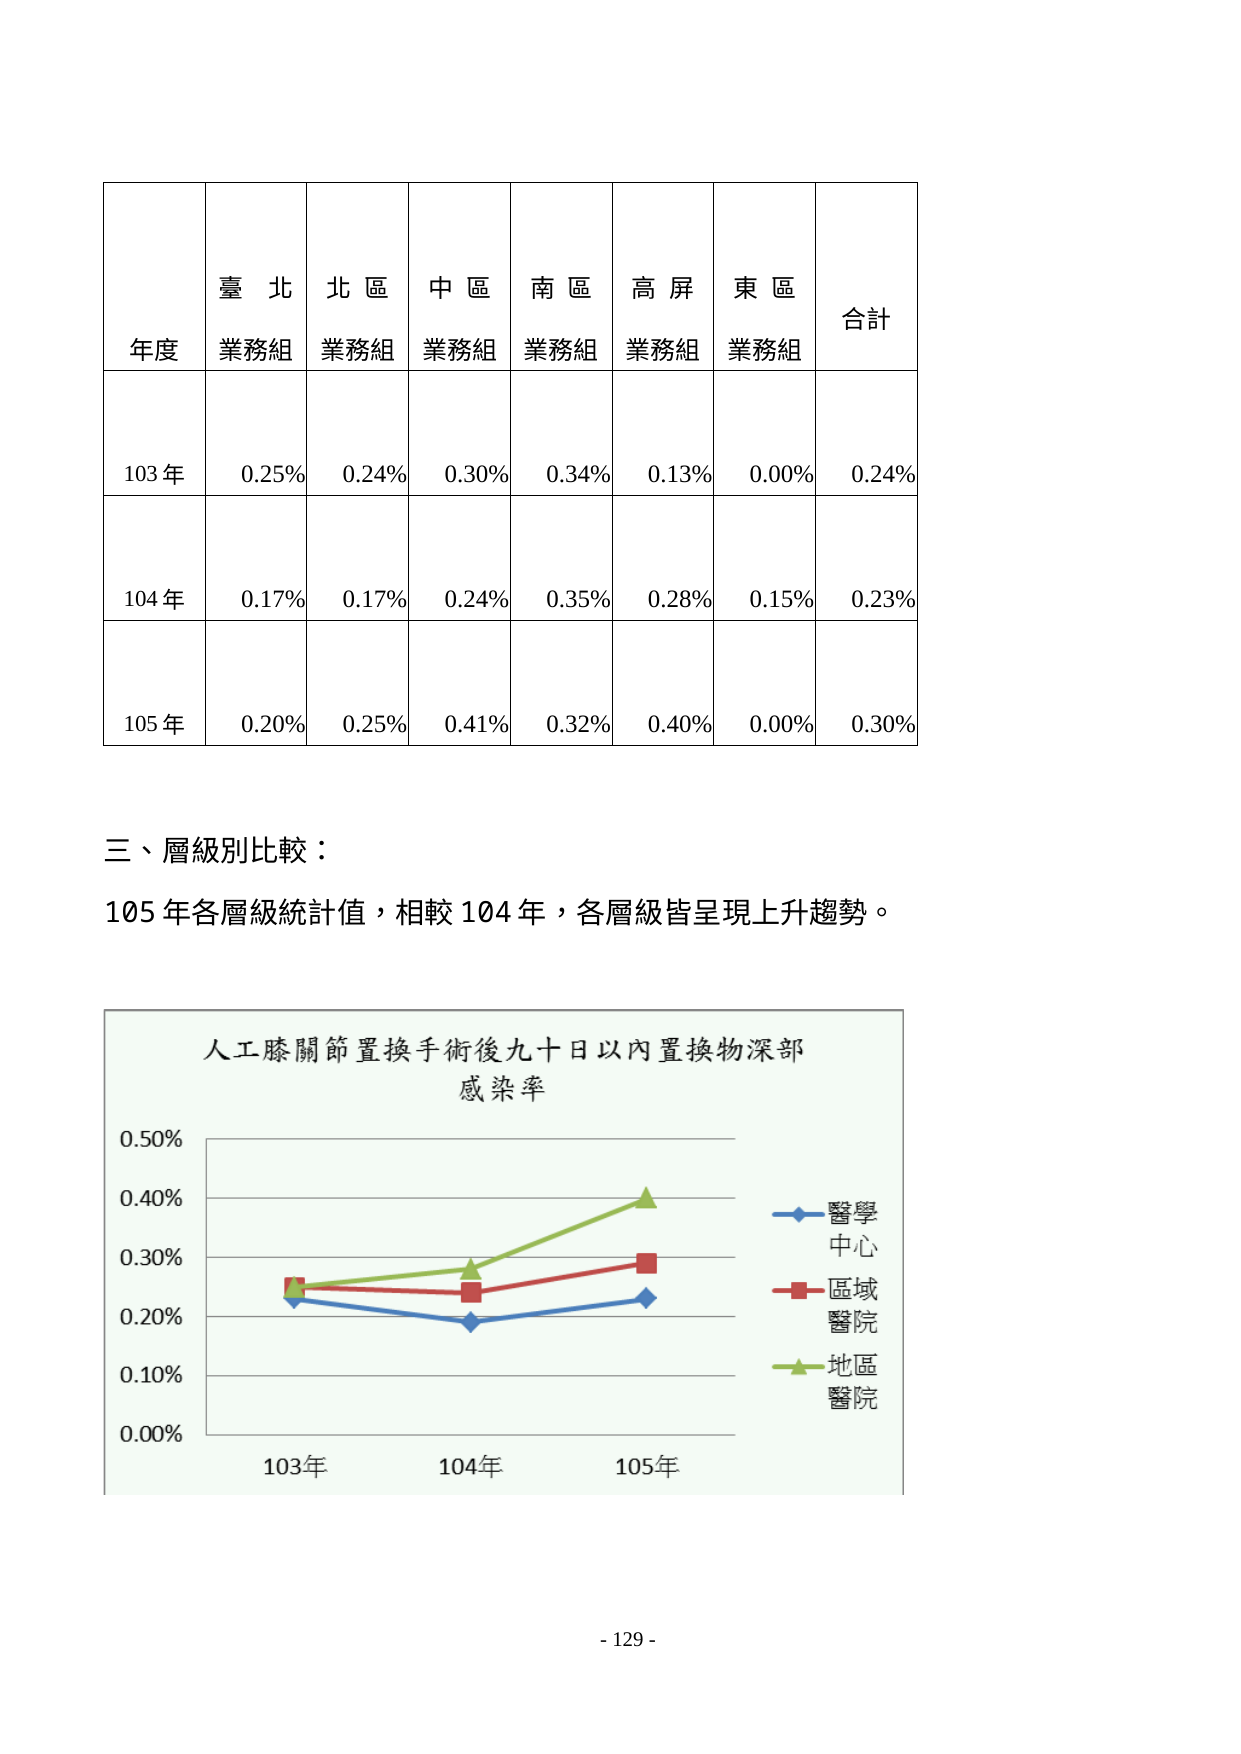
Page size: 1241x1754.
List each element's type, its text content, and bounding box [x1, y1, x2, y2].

table_header 東 區 業務組 [714, 183, 815, 369]
table_cell 0.24% [409, 496, 510, 619]
table_cell 0.40% [613, 621, 713, 744]
table_cell 0.00% [714, 621, 815, 744]
table_cell 0.24% [307, 371, 408, 494]
table_header 南 區 業務組 [511, 183, 612, 369]
table_header 北 區 業務組 [307, 183, 408, 369]
table_cell 105年 [104, 621, 205, 744]
table_header 高 屏 業務組 [613, 183, 713, 369]
table_cell 0.15% [714, 496, 815, 619]
table_cell 0.20% [206, 621, 306, 744]
table_header 臺 北 業務組 [206, 183, 306, 369]
text 105年各層級統計值，相較104年，各層級皆呈現上升趨勢。 [103, 869, 1152, 932]
table_cell 0.17% [206, 496, 306, 619]
text 三、層級別比較： [103, 807, 1152, 869]
table_cell 0.35% [511, 496, 612, 619]
table_cell 0.25% [307, 621, 408, 744]
table_cell 0.17% [307, 496, 408, 619]
table_cell 0.30% [409, 371, 510, 494]
table_cell 0.41% [409, 621, 510, 744]
table_cell 103年 [104, 371, 205, 494]
table_cell 0.28% [613, 496, 713, 619]
table_cell 0.24% [816, 371, 917, 494]
table_cell 0.34% [511, 371, 612, 494]
table_cell 104年 [104, 496, 205, 619]
table_header 年度 [104, 183, 205, 369]
table_cell 0.23% [816, 496, 917, 619]
table_header 中 區 業務組 [409, 183, 510, 369]
table_cell 0.32% [511, 621, 612, 744]
table_header 合計 [816, 183, 917, 369]
table_cell 0.00% [714, 371, 815, 494]
table_cell 0.30% [816, 621, 917, 744]
table_cell 0.13% [613, 371, 713, 494]
table_cell 0.25% [206, 371, 306, 494]
